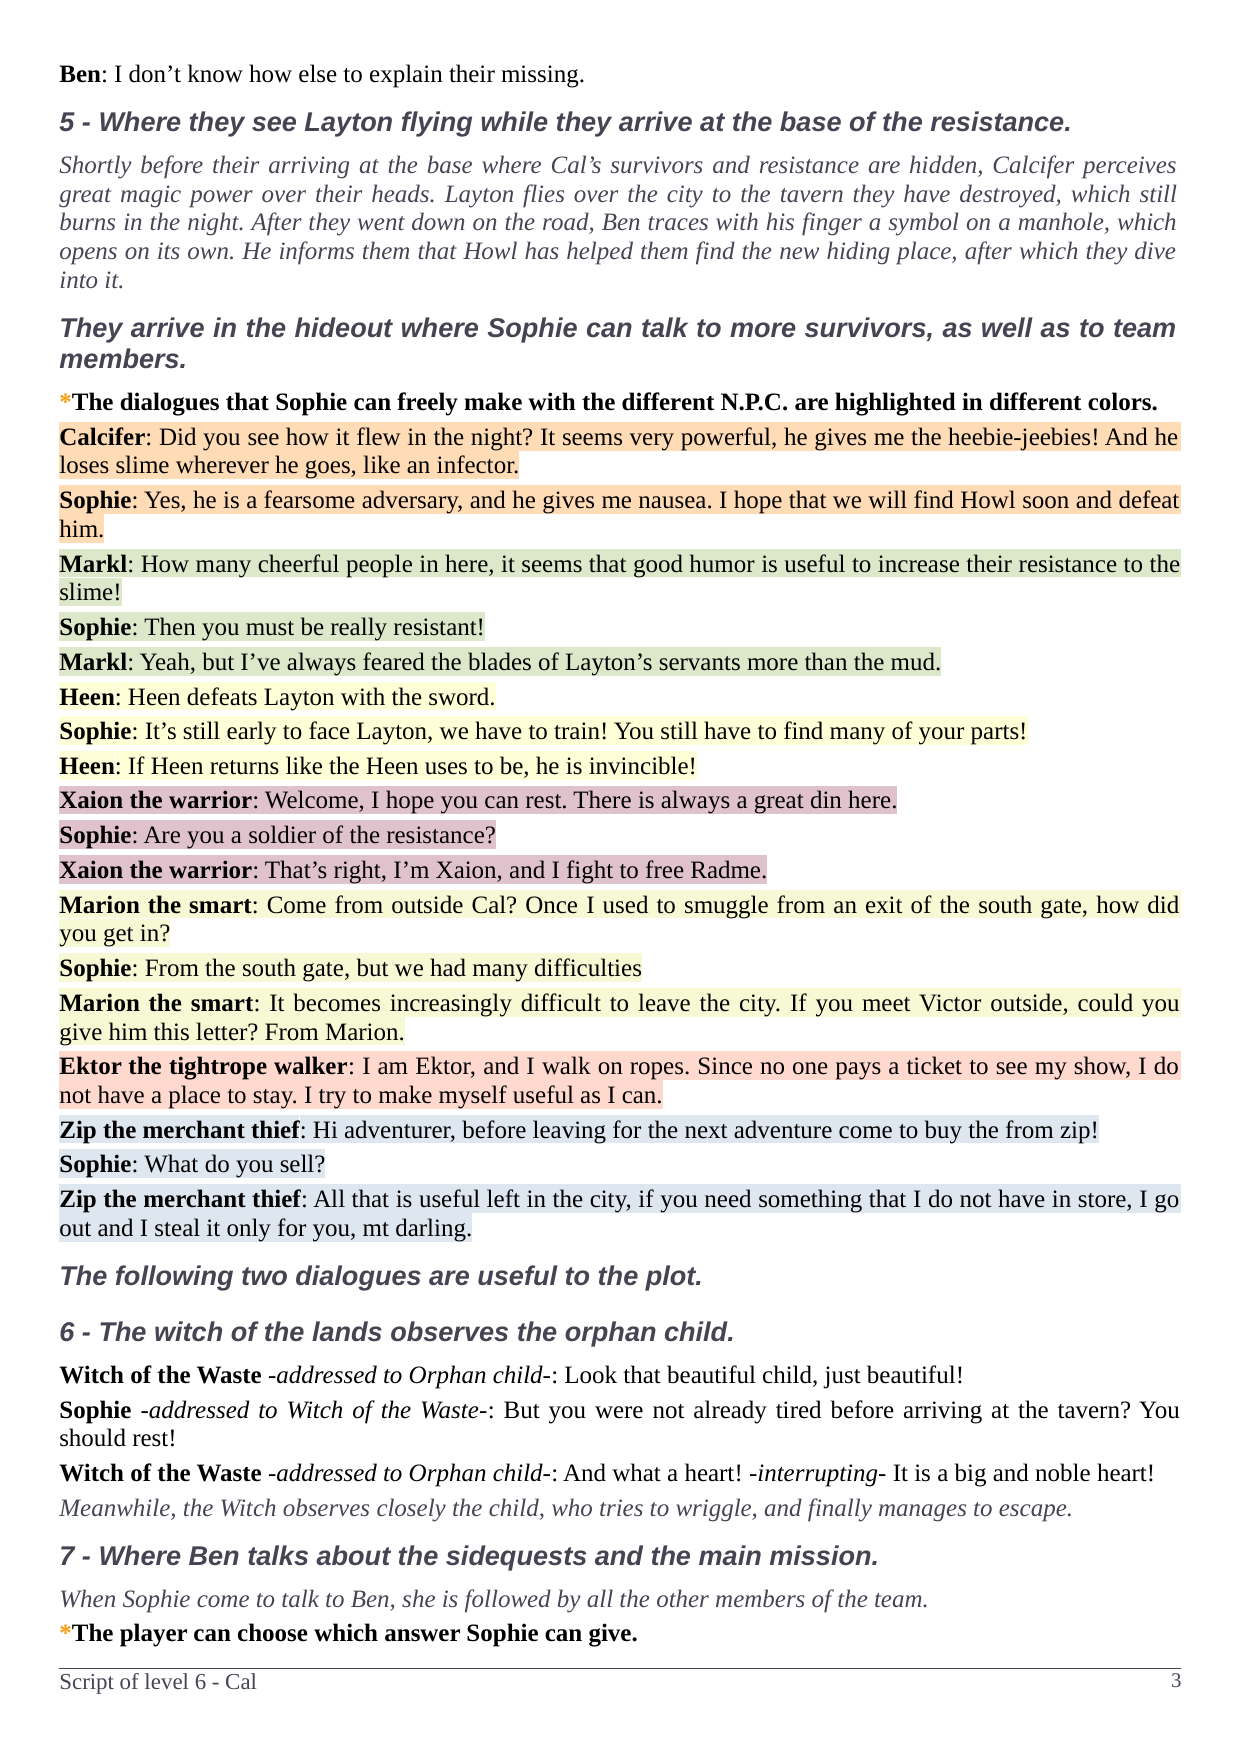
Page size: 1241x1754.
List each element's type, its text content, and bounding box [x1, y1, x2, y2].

text Ektor the tightrope walker: I am Ektor, and I walk on ropes. Since no one pays a ticket to see my show, I do not have a place to stay. I try to make myself useful as I can. [59, 1051, 1181, 1109]
subtitle The following two dialogues are useful to the plot. [59, 1260, 1181, 1291]
text Meanwhile, the Witch observes closely the child, who tries to wriggle, and finally manages to escape. [59, 1493, 1181, 1522]
text Witch of the Waste -addressed to Orphan child-: And what a heart! -interrupting- It is a big and noble heart! [59, 1458, 1181, 1487]
text Zip the merchant thief: All that is useful left in the city, if you need something that I do not have in store, I go out and I steal it only for you, mt darling. [59, 1184, 1181, 1242]
text Sophie: What do you sell? [59, 1149, 1181, 1178]
text Xaion the warrior: That’s right, I’m Xaion, and I fight to free Radme. [59, 855, 1181, 884]
subtitle They arrive in the hideout where Sophie can talk to more survivors, as well as to team members. [59, 312, 1181, 375]
text Heen: Heen defeats Layton with the sword. [59, 682, 1181, 710]
text Sophie: It’s still early to face Layton, we have to train! You still have to find many of your parts! [59, 716, 1181, 745]
text When Sophie come to talk to Ben, she is followed by all the other members of the team. [59, 1584, 1181, 1612]
subtitle 7 - Where Ben talks about the sidequests and the main mission. [59, 1540, 1181, 1571]
text Sophie: From the south gate, but we had many difficulties [59, 953, 1181, 982]
text *The dialogues that Sophie can freely make with the different N.P.C. are highlighted in different colors. [59, 387, 1181, 416]
text Witch of the Waste -addressed to Orphan child-: Look that beautiful child, just beautiful! [59, 1360, 1181, 1389]
text Sophie: Then you must be really resistant! [59, 612, 1181, 641]
text Shortly before their arriving at the base where Cal’s survivors and resistance are hidden, Calcifer perceives great magic power over their heads. Layton flies over the city to the tavern they have destroyed, which still burns in the night. After they went down on the road, Ben traces with his finger a symbol on a manhole, which opens on its own. He informs them that Howl has helped them find the new hiding place, after which they dive into it. [59, 150, 1181, 294]
text Heen: If Heen returns like the Heen uses to be, he is invincible! [59, 751, 1181, 780]
text Marion the smart: It becomes increasingly difficult to leave the city. If you meet Victor outside, could you give him this letter? From Marion. [59, 988, 1181, 1045]
text Sophie: Are you a soldier of the resistance? [59, 820, 1181, 849]
text Markl: Yeah, but I’ve always feared the blades of Layton’s servants more than the mud. [59, 647, 1181, 676]
text Sophie -addressed to Witch of the Waste-: But you were not already tired before arriving at the tavern? You should rest! [59, 1395, 1181, 1452]
subtitle 6 - The witch of the lands observes the orphan child. [59, 1316, 1181, 1347]
subtitle 5 - Where they see Layton flying while they arrive at the base of the resistance. [59, 106, 1181, 137]
text Calcifer: Did you see how it flew in the night? It seems very powerful, he gives me the heebie-jeebies! And he loses slime wherever he goes, like an infector. [59, 422, 1181, 479]
text Zip the merchant thief: Hi adventurer, before leaving for the next adventure come to buy the from zip! [59, 1115, 1181, 1143]
text *The player can choose which answer Sophie can give. [59, 1618, 1181, 1647]
text Marion the smart: Come from outside Cal? Once I used to smuggle from an exit of the south gate, how did you get in? [59, 890, 1181, 947]
text Ben: I don’t know how else to explain their missing. [59, 59, 1181, 88]
text Markl: How many cheerful people in here, it seems that good humor is useful to increase their resistance to the slime! [59, 549, 1181, 606]
text Sophie: Yes, he is a fearsome adversary, and he gives me nausea. I hope that we will find Howl soon and defeat him. [59, 485, 1181, 543]
text Xaion the warrior: Welcome, I hope you can rest. There is always a great din here. [59, 786, 1181, 814]
